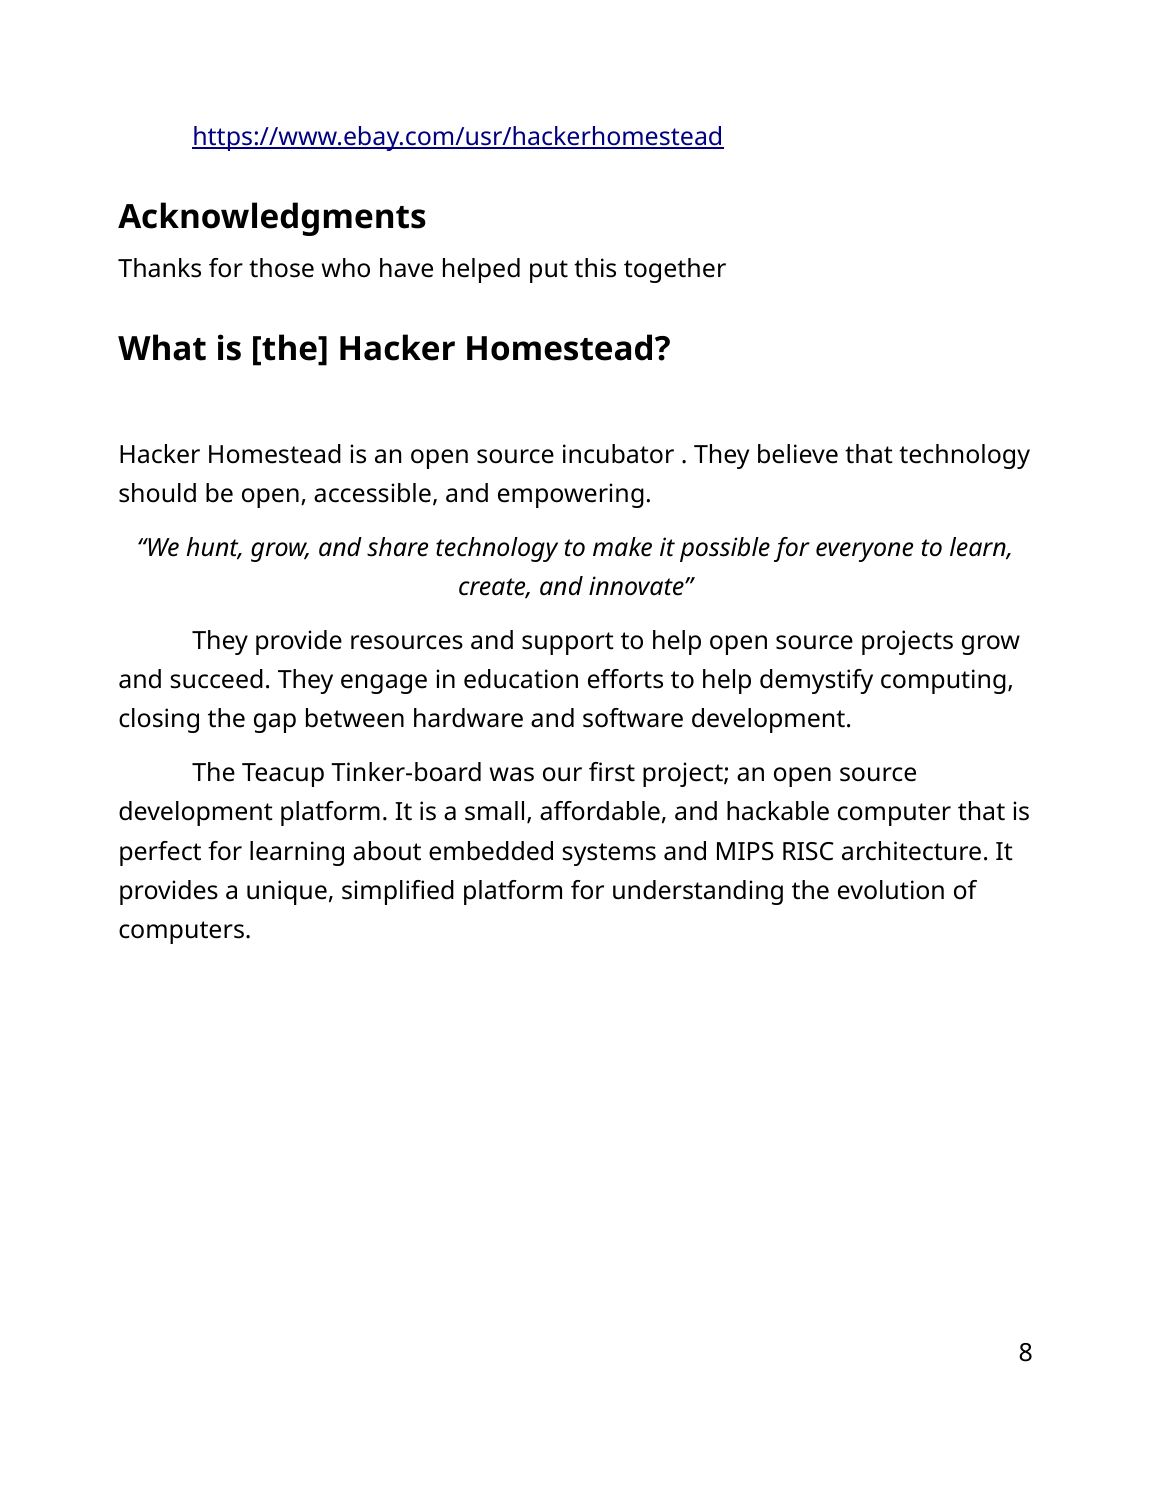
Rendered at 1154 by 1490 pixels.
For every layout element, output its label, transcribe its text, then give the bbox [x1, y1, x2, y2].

text https://www.ebay.com/usr/hackerhomestead [192, 118, 1035, 152]
subtitle What is [the] Hacker Homestead? [118, 325, 1035, 371]
text “We hunt, grow, and share technology to make it possible for everyone to learn, create, and innovate” [118, 530, 1035, 603]
text The Teacup Tinker-board was our first project; an open source development platform. It is a small, affordable, and hackable computer that is perfect for learning about embedded systems and MIPS RISC architecture. It provides a unique, simplified platform for understanding the evolution of computers. [118, 755, 1035, 946]
text Hacker Homestead is an open source incubator . They believe that technology should be open, accessible, and empowering. [118, 437, 1035, 510]
subtitle Acknowledgments [118, 193, 1035, 238]
text They provide resources and support to help open source projects grow and succeed. They engage in education efforts to help demystify computing, closing the gap between hardware and software development. [118, 623, 1035, 735]
text Thanks for those who have helped put this together [118, 251, 1035, 285]
